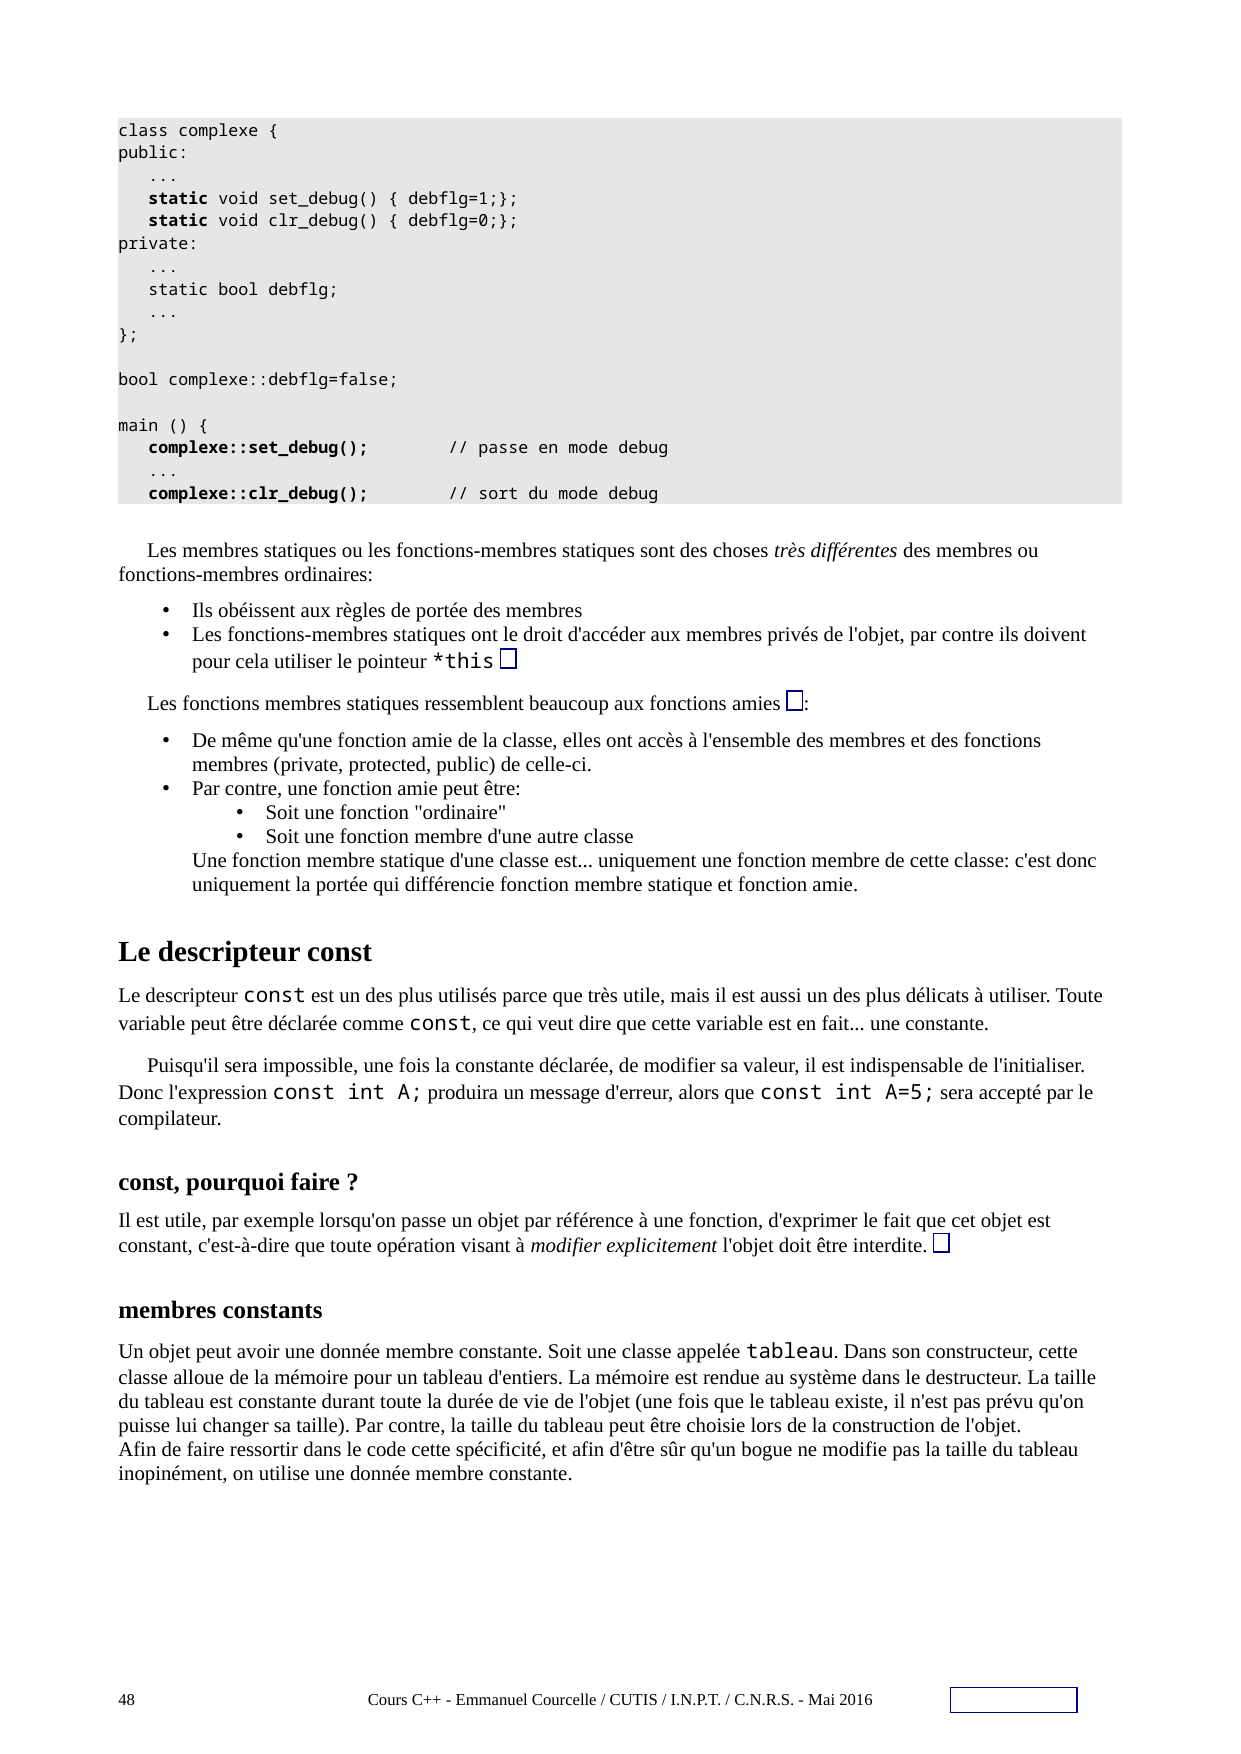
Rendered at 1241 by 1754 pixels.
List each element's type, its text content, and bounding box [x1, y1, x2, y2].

list De même qu'une fonction amie de la classe, elles ont accès à l'ensemble des membres et des fonctions membres (private, protected, public) de celle-ci. [162, 728, 1122, 776]
text ... [118, 459, 1122, 481]
text Il est utile, par exemple lorsqu'on passe un objet par référence à une fonction, d'exprimer le fait que cet objet est constant, c'est-à-dire que toute opération visant à modifier explicitement l'objet doit être interdite. [118, 1208, 1122, 1257]
text static void set_debug() { debflg=1;}; [118, 186, 1122, 209]
list Par contre, une fonction amie peut être: [162, 776, 1122, 800]
text bool complexe::debflg=false; [118, 368, 1122, 391]
text public: [118, 141, 1122, 163]
list Une fonction membre statique d'une classe est... uniquement une fonction membre de cette classe: c'est donc uniquement la portée qui différencie fonction membre statique et fonction amie. [162, 848, 1122, 896]
text Puisqu'il sera impossible, une fois la constante déclarée, de modifier sa valeur, il est indispensable de l'initialiser. Donc l'expression const int A; produira un message d'erreur, alors que const int A=5; sera accepté par le compilateur. [118, 1049, 1122, 1130]
text static void clr_debug() { debflg=0;}; [118, 209, 1122, 232]
text Le descripteur const est un des plus utilisés parce que très utile, mais il est aussi un des plus délicats à utiliser. Toute variable peut être déclarée comme const, ce qui veut dire que cette variable est en fait... une constante. [118, 980, 1122, 1037]
list Ils obéissent aux règles de portée des membres [162, 598, 1122, 622]
text Un objet peut avoir une donnée membre constante. Soit une classe appelée tableau. Dans son constructeur, cette classe alloue de la mémoire pour un tableau d'entiers. La mémoire est rendue au système dans le destructeur. La taille du tableau est constante durant toute la durée de vie de l'objet (une fois que le tableau existe, il n'est pas prévu qu'on puisse lui changer sa taille). Par contre, la taille du tableau peut être choisie lors de la construction de l'objet. Afin de faire ressortir dans le code cette spécificité, et afin d'être sûr qu'un bogue ne modifie pas la taille du tableau inopinément, on utilise une donnée membre constante. [118, 1336, 1122, 1485]
text private: [118, 232, 1122, 254]
list Soit une fonction "ordinaire" [236, 800, 1122, 824]
text ... [118, 163, 1122, 186]
text ... [118, 254, 1122, 277]
text ... [118, 300, 1122, 322]
text complexe::clr_debug(); // sort du mode debug [118, 481, 1122, 504]
text Les membres statiques ou les fonctions-membres statiques sont des choses très différentes des membres ou fonctions-membres ordinaires: [118, 534, 1122, 586]
text main () { [118, 413, 1122, 436]
list Les fonctions-membres statiques ont le droit d'accéder aux membres privés de l'objet, par contre ils doivent pour cela utiliser le pointeur *this [162, 622, 1122, 675]
text class complexe { [118, 118, 1122, 141]
subtitle membres constants [118, 1295, 1122, 1324]
text }; [118, 322, 1122, 345]
subtitle const, pourquoi faire ? [118, 1167, 1122, 1196]
text static bool debflg; [118, 277, 1122, 300]
subtitle Le descripteur const [118, 934, 1122, 967]
list Soit une fonction membre d'une autre classe [236, 824, 1122, 848]
text Les fonctions membres statiques ressemblent beaucoup aux fonctions amies : [118, 687, 1122, 715]
text complexe::set_debug(); // passe en mode debug [118, 436, 1122, 459]
